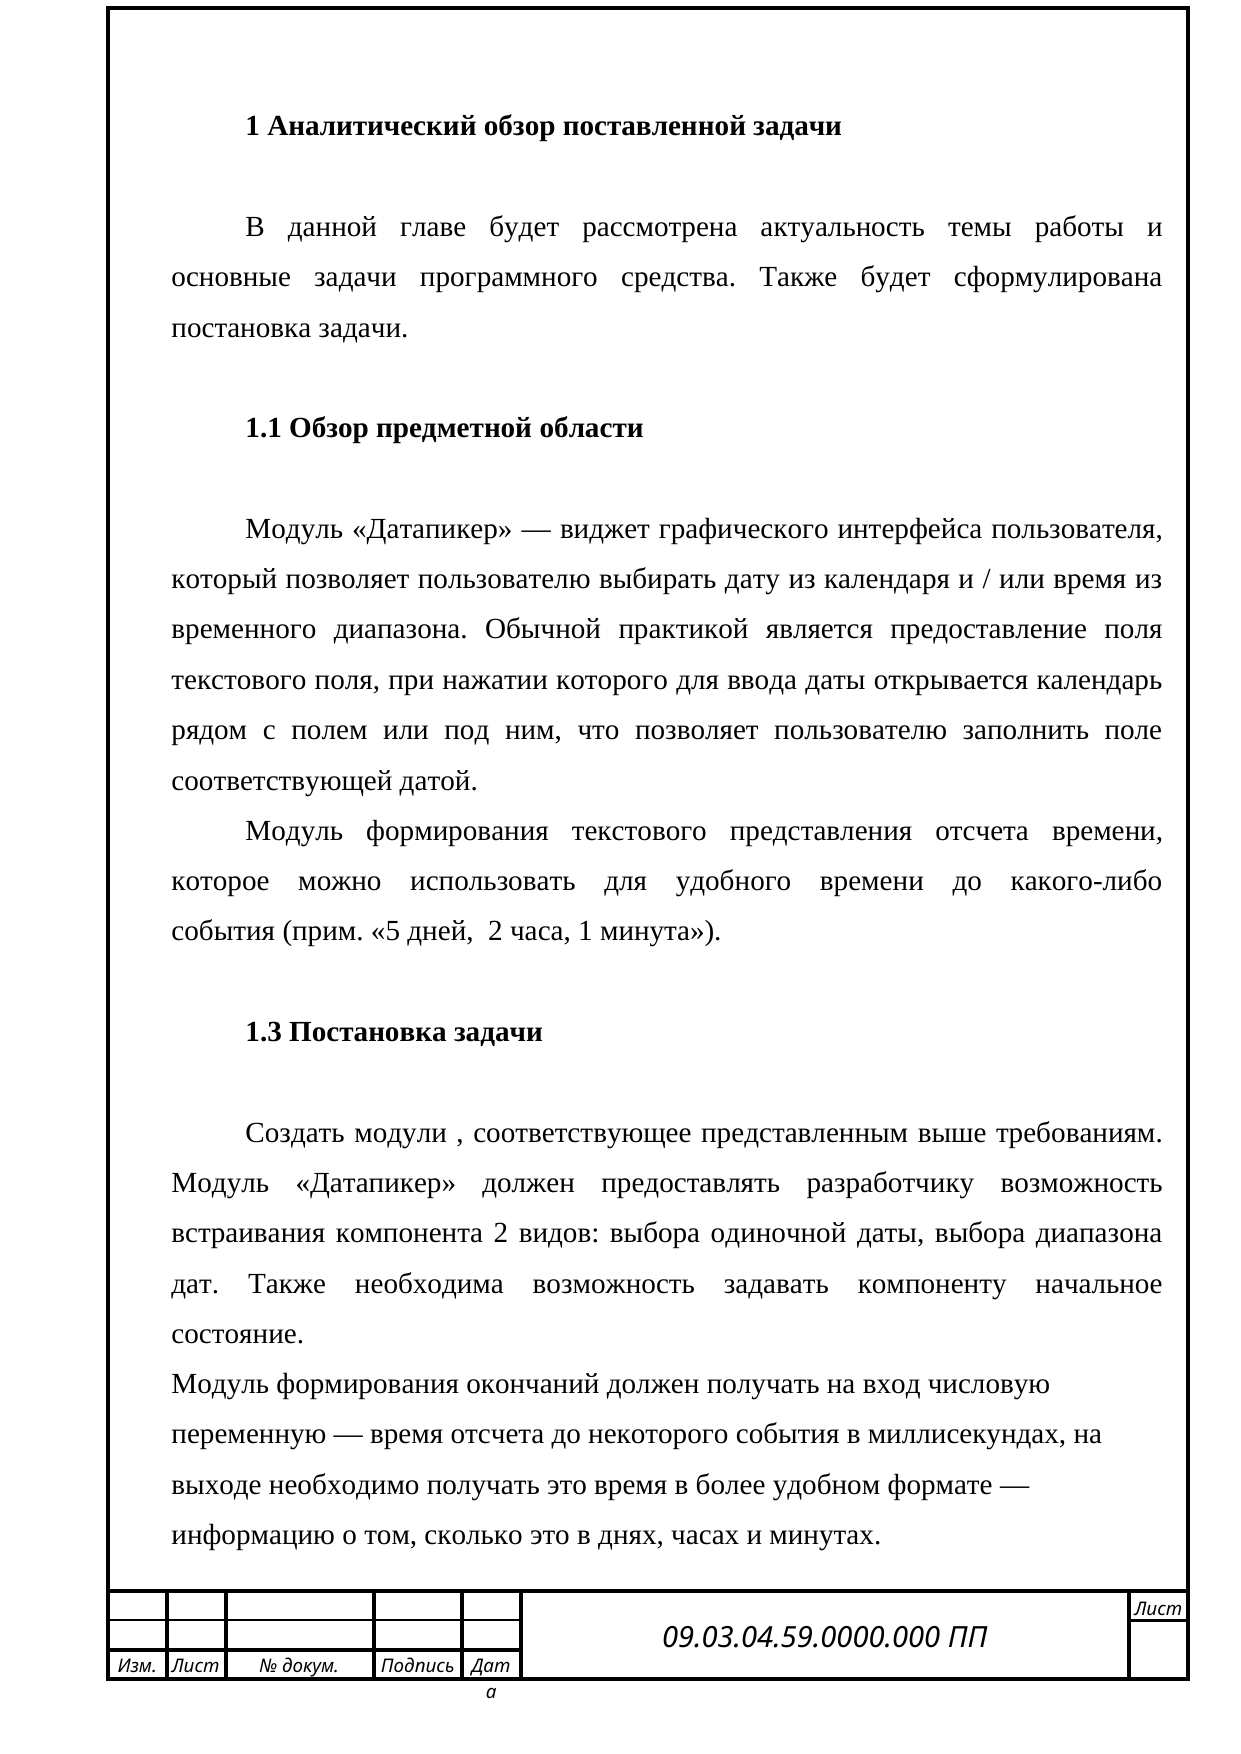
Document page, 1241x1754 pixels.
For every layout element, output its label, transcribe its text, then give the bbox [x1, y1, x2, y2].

text 1 Аналитический обзор поставленной задачи [171, 108, 1163, 142]
text В данной главе будет рассмотрена актуальность темы работы и основные задачи программного средства. Также будет сформулирована постановка задачи. [171, 209, 1163, 343]
text 1.3 Постановка задачи [171, 1014, 1163, 1048]
text Модуль «Датапикер» — виджет графического интерфейса пользователя, который позволяет пользователю выбирать дату из календаря и / или время из временного диапазона. Обычной практикой является предоставление поля текстового поля, при нажатии которого для ввода даты открывается календарь рядом с полем или под ним, что позволяет пользователю заполнить поле соответствующей датой. [171, 511, 1163, 796]
text 1.1 Обзор предметной области [171, 410, 1163, 444]
text Модуль формирования текстового представления отсчета времени, которое можно использовать для удобного времени до какого-либо события (прим. «5 дней, 2 часа, 1 минута»). [171, 813, 1163, 947]
text Модуль формирования окончаний должен получать на вход числовую переменную — время отсчета до некоторого события в миллисекундах, на выходе необходимо получать это время в более удобном формате — информацию о том, сколько это в днях, часах и минутах. [171, 1366, 1163, 1551]
text Создать модули , соответствующее представленным выше требованиям. Модуль «Датапикер» должен предоставлять разработчику возможность встраивания компонента 2 видов: выбора одиночной даты, выбора диапазона дат. Также необходима возможность задавать компоненту начальное состояние. [171, 1115, 1163, 1349]
